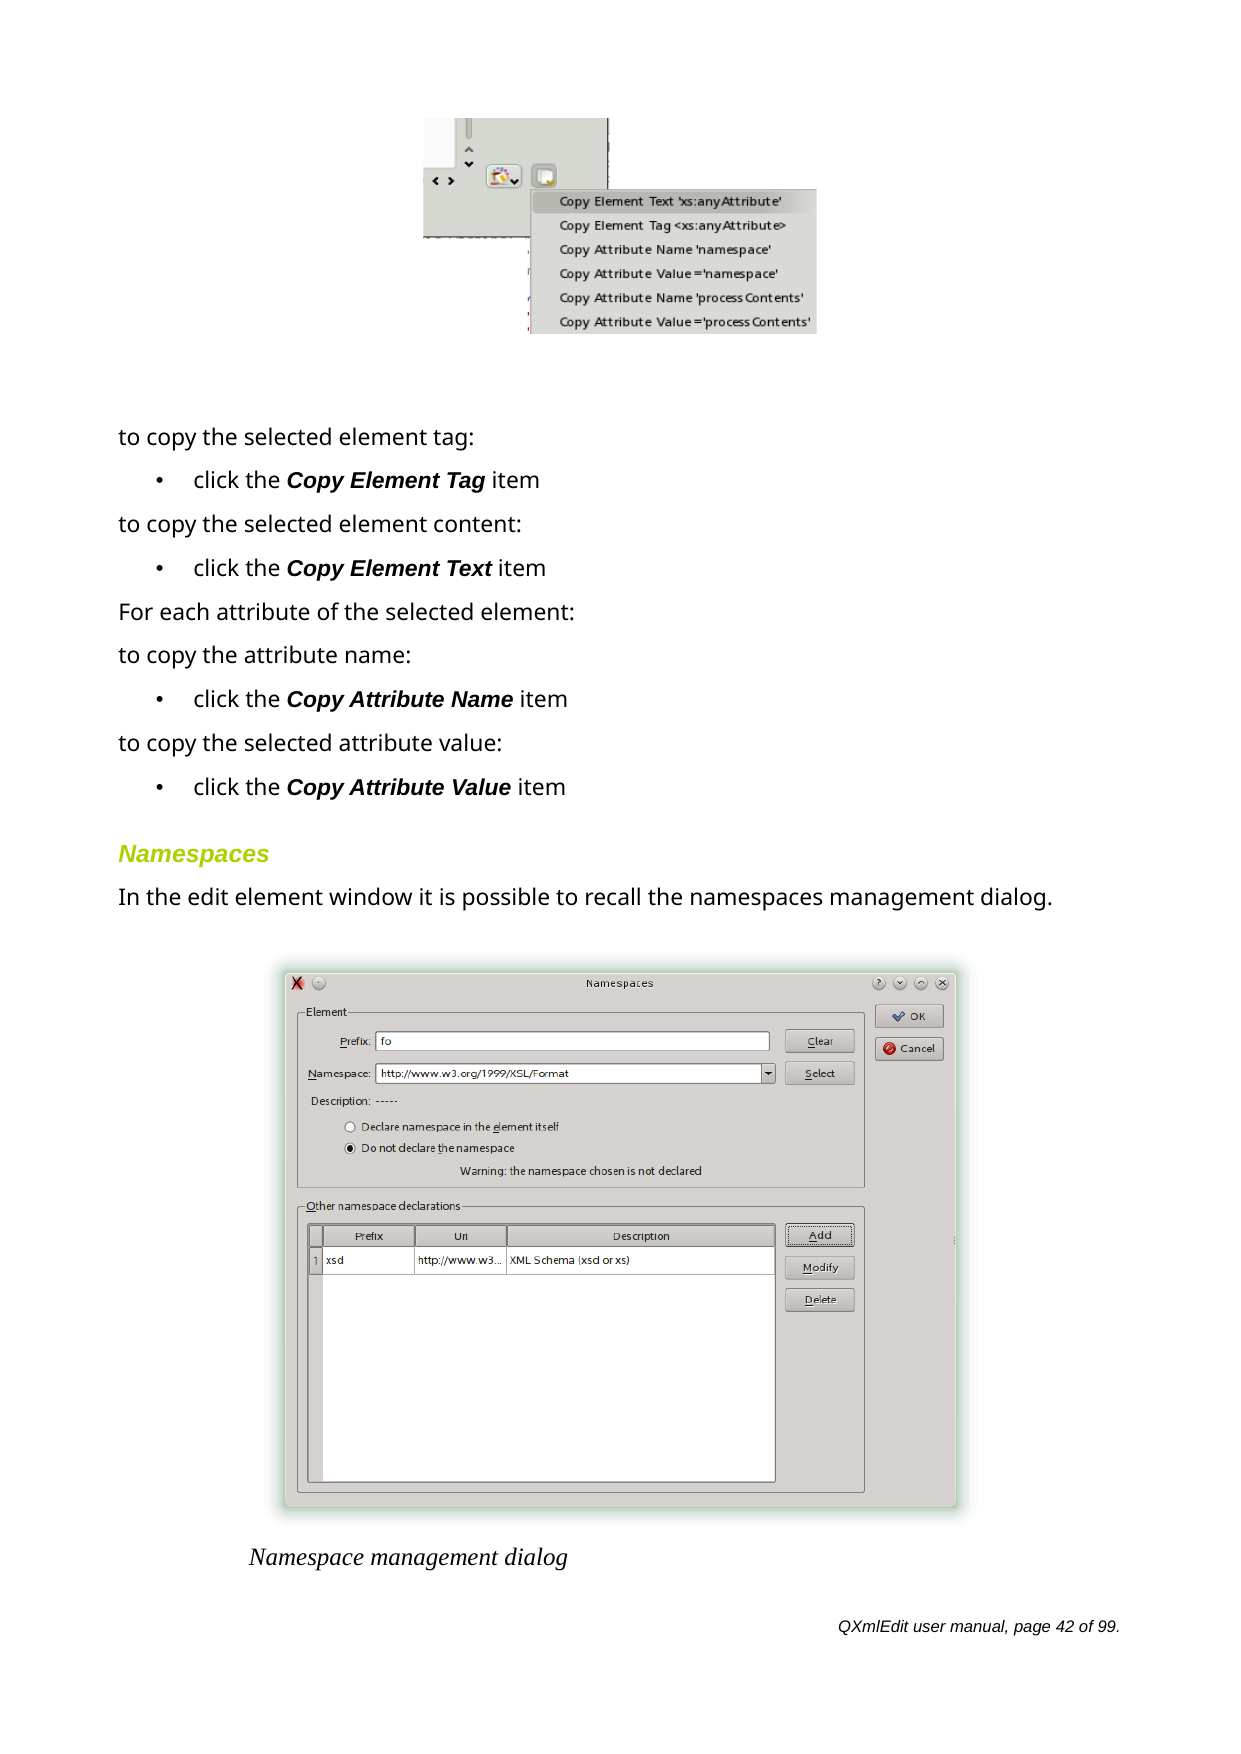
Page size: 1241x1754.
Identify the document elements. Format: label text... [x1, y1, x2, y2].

picture [423, 118, 817, 334]
text to copy the selected element tag: [118, 421, 1122, 452]
list click the Copy Element Text item [156, 552, 1122, 583]
list click the Copy Attribute Value item [156, 771, 1122, 802]
text For each attribute of the selected element: [118, 596, 1122, 627]
subtitle Namespaces [118, 839, 1122, 868]
text to copy the attribute name: [118, 639, 1122, 671]
picture [248, 936, 992, 1543]
text In the edit element window it is possible to recall the namespaces management dialog. [118, 880, 1122, 912]
text Namespace management dialog [249, 1543, 991, 1571]
text to copy the selected element content: [118, 508, 1122, 539]
list click the Copy Element Tag item [156, 464, 1122, 496]
list click the Copy Attribute Name item [156, 683, 1122, 714]
text to copy the selected attribute value: [118, 727, 1122, 758]
